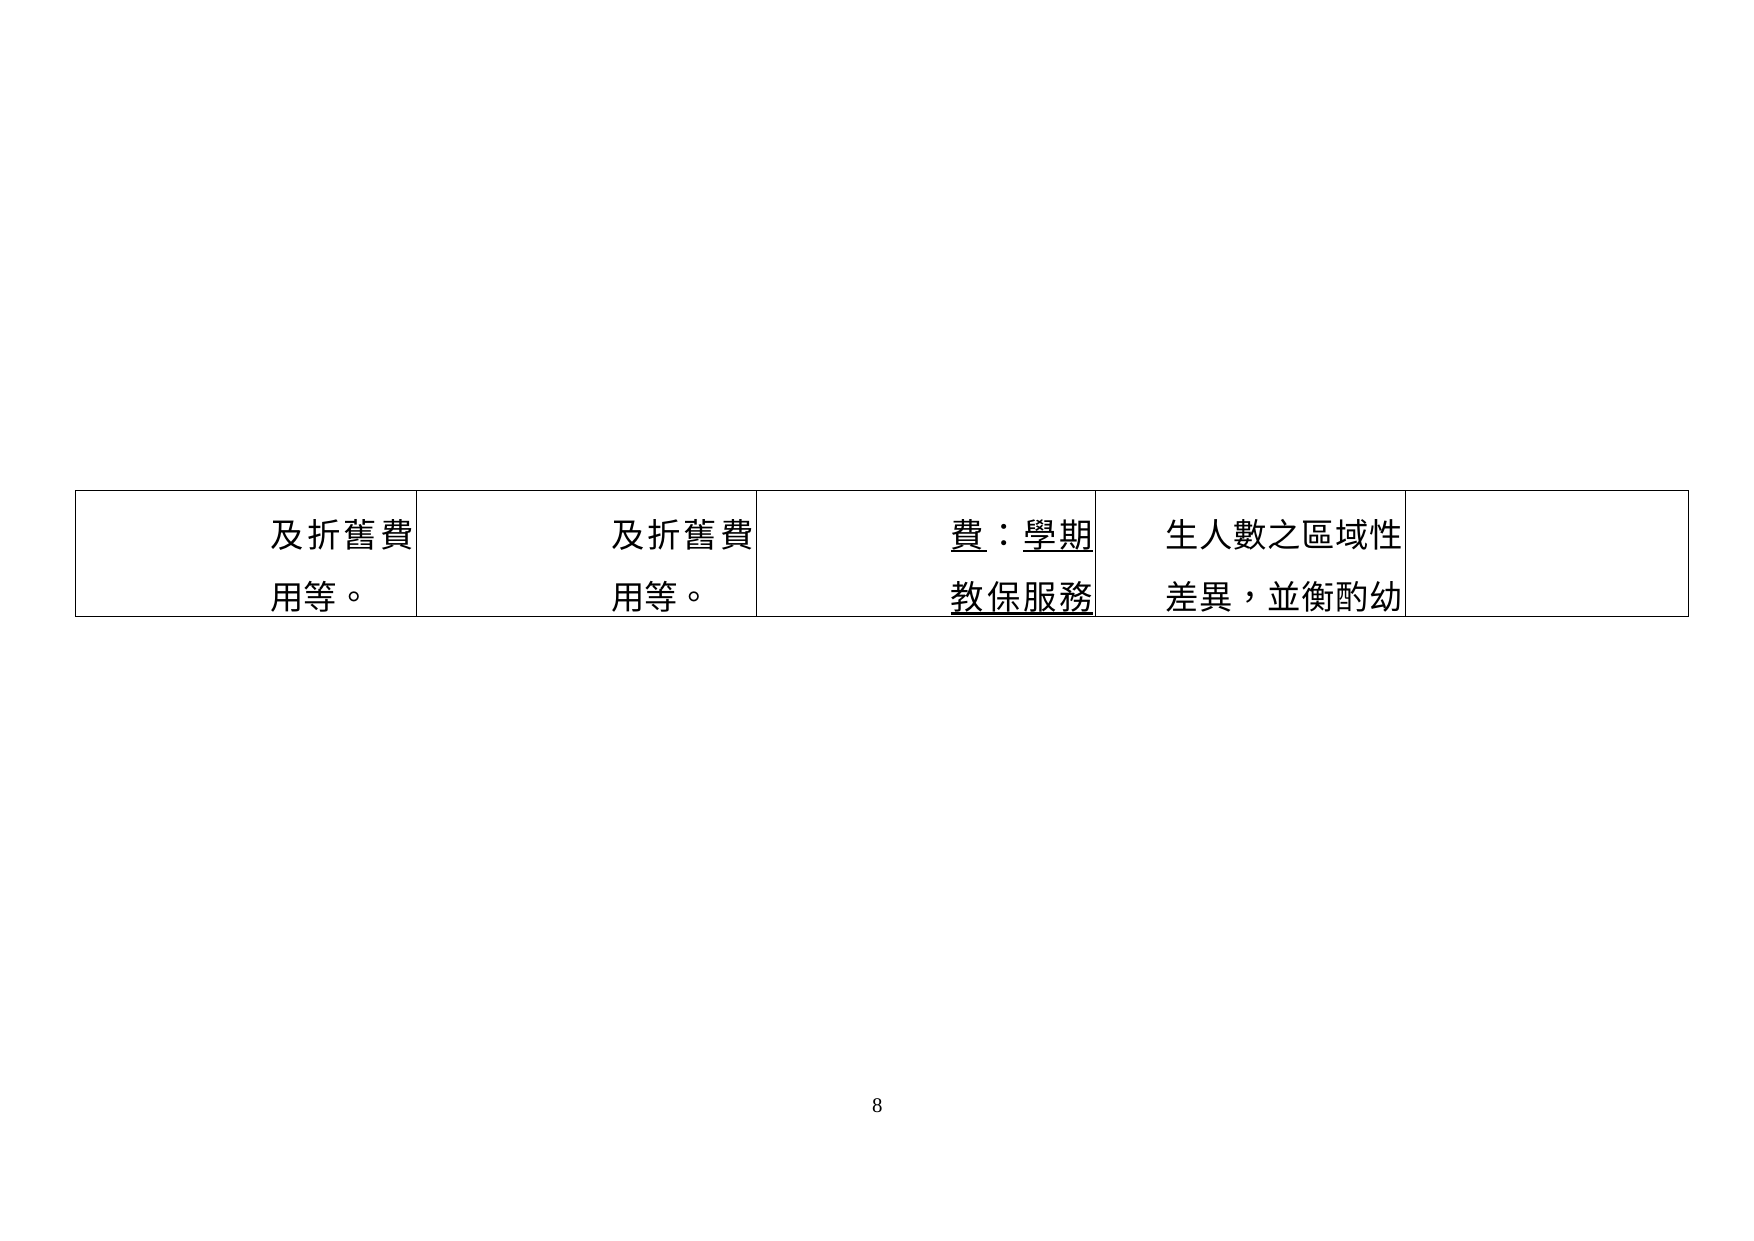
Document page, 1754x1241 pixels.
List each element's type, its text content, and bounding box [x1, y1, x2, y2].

table_cell 及折舊費用等。 [76, 491, 416, 616]
table_cell 費：學期教保服務 [757, 491, 1095, 616]
table_cell 生人數之區域性差異，並衡酌幼 [1096, 491, 1405, 616]
table_cell 及折舊費用等。 [417, 491, 756, 616]
table_cell [1406, 491, 1688, 616]
